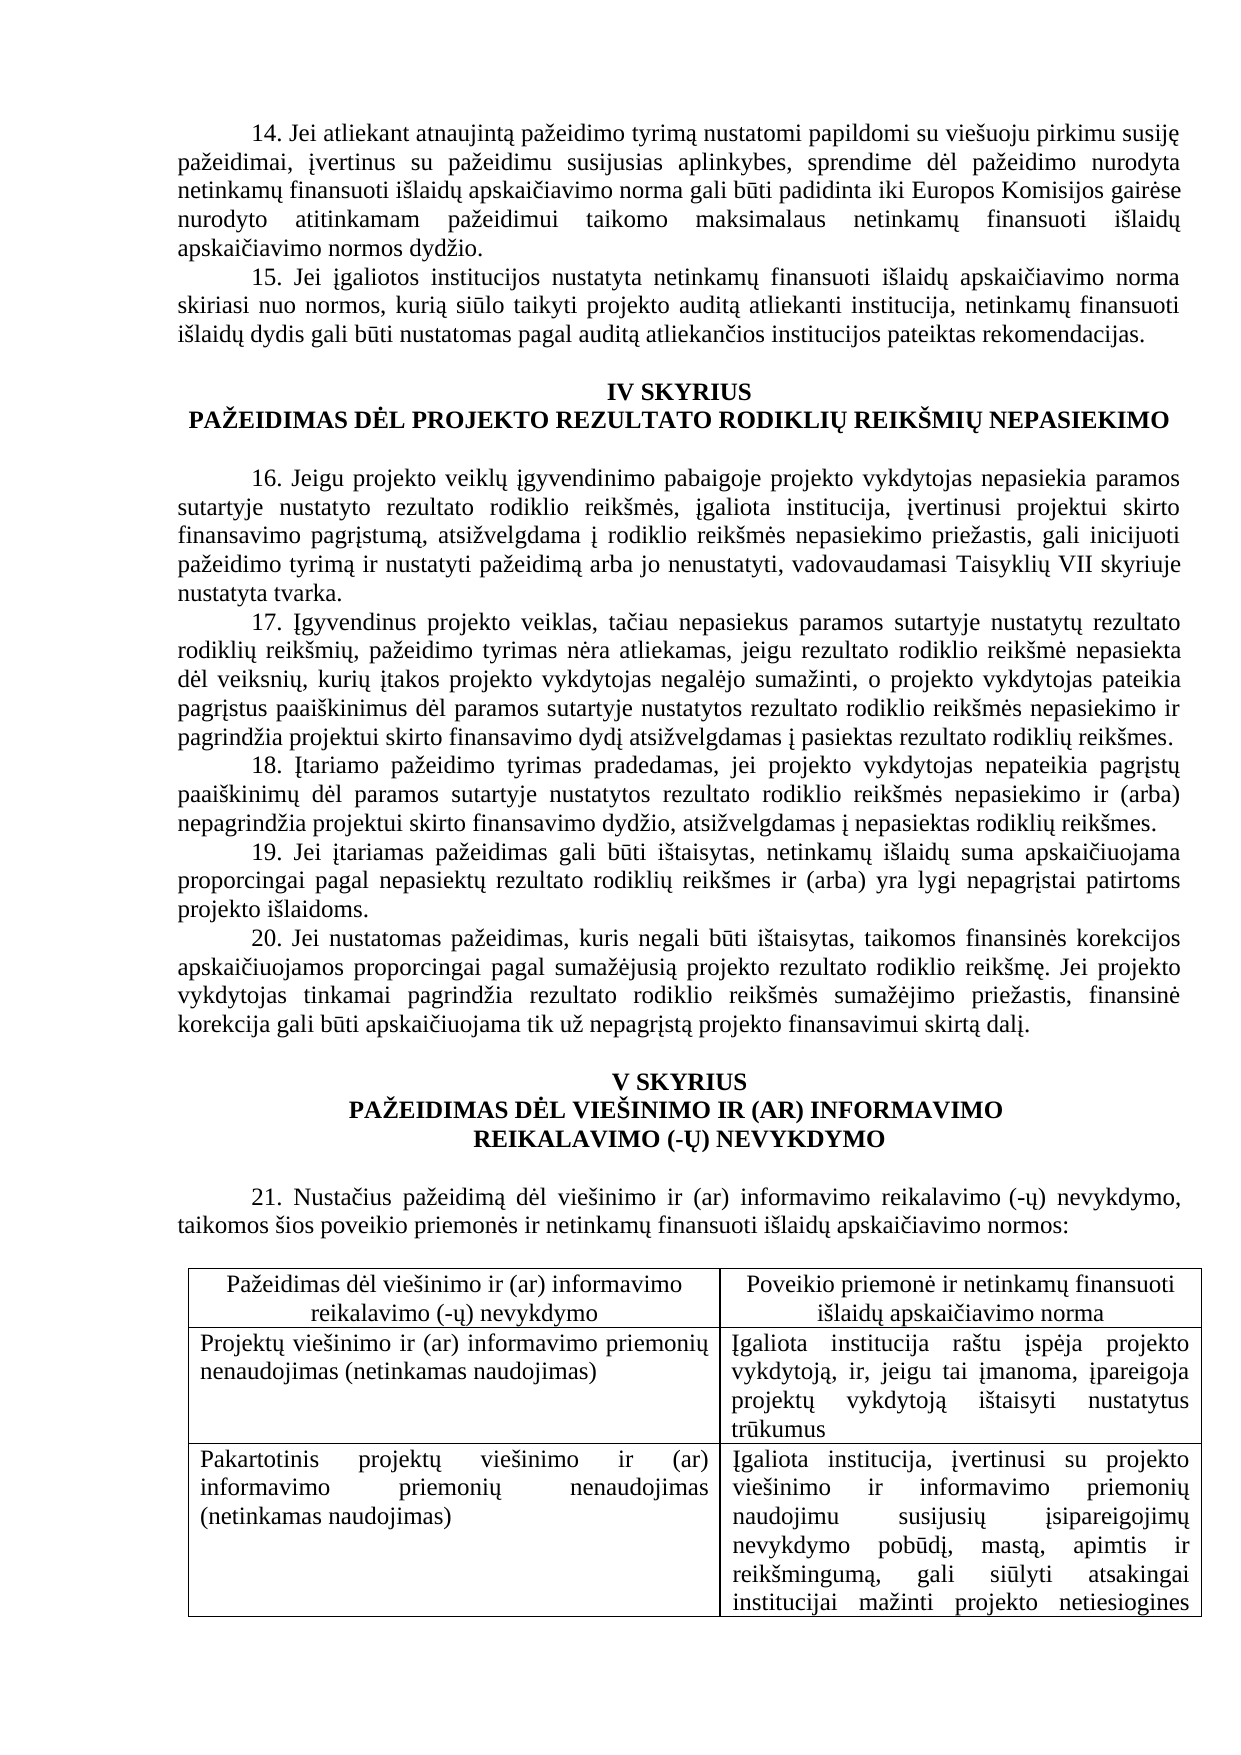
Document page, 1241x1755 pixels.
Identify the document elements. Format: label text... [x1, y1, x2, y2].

table_header Pažeidimas dėl viešinimo ir (ar) informavimo reikalavimo (-ų) nevykdymo [189, 1269, 719, 1327]
text PAŽEIDIMAS DĖL VIEŠINIMO IR (AR) INFORMAVIMO [177, 1096, 1181, 1124]
table_cell Projektų viešinimo ir (ar) informavimo priemonių nenaudojimas (netinkamas naudojimas) [189, 1328, 719, 1443]
table_cell Pakartotinis projektų viešinimo ir (ar) informavimo priemonių nenaudojimas (netinkamas naudojimas) [189, 1444, 719, 1616]
text IV SKYRIUS [177, 377, 1181, 406]
text 18. Įtariamo pažeidimo tyrimas pradedamas, jei projekto vykdytojas nepateikia pagrįstų paaiškinimų dėl paramos sutartyje nustatytos rezultato rodiklio reikšmės nepasiekimo ir (arba) nepagrindžia projektui skirto finansavimo dydžio, atsižvelgdamas į nepasiektas rodiklių reikšmes. [177, 751, 1181, 837]
text PAŽEIDIMAS DĖL PROJEKTO REZULTATO RODIKLIŲ REIKŠMIŲ NEPASIEKIMO [177, 406, 1181, 434]
table_header Poveikio priemonė ir netinkamų finansuoti išlaidų apskaičiavimo norma [721, 1269, 1201, 1327]
text 16. Jeigu projekto veiklų įgyvendinimo pabaigoje projekto vykdytojas nepasiekia paramos sutartyje nustatyto rezultato rodiklio reikšmės, įgaliota institucija, įvertinusi projektui skirto finansavimo pagrįstumą, atsižvelgdama į rodiklio reikšmės nepasiekimo priežastis, gali inicijuoti pažeidimo tyrimą ir nustatyti pažeidimą arba jo nenustatyti, vadovaudamasi Taisyklių VII skyriuje nustatyta tvarka. [177, 463, 1181, 607]
text V SKYRIUS [177, 1067, 1181, 1096]
text 21. Nustačius pažeidimą dėl viešinimo ir (ar) informavimo reikalavimo (-ų) nevykdymo, taikomos šios poveikio priemonės ir netinkamų finansuoti išlaidų apskaičiavimo normos: [177, 1182, 1181, 1239]
table_cell Įgaliota institucija raštu įspėja projekto vykdytoją, ir, jeigu tai įmanoma, įpareigoja projektų vykdytoją ištaisyti nustatytus trūkumus [721, 1328, 1201, 1443]
text 19. Jei įtariamas pažeidimas gali būti ištaisytas, netinkamų išlaidų suma apskaičiuojama proporcingai pagal nepasiektų rezultato rodiklių reikšmes ir (arba) yra lygi nepagrįstai patirtoms projekto išlaidoms. [177, 837, 1181, 923]
table_cell Įgaliota institucija, įvertinusi su projekto viešinimo ir informavimo priemonių naudojimu susijusių įsipareigojimų nevykdymo pobūdį, mastą, apimtis ir reikšmingumą, gali siūlyti atsakingai institucijai mažinti projekto netiesiogines [721, 1444, 1201, 1616]
text 17. Įgyvendinus projekto veiklas, tačiau nepasiekus paramos sutartyje nustatytų rezultato rodiklių reikšmių, pažeidimo tyrimas nėra atliekamas, jeigu rezultato rodiklio reikšmė nepasiekta dėl veiksnių, kurių įtakos projekto vykdytojas negalėjo sumažinti, o projekto vykdytojas pateikia pagrįstus paaiškinimus dėl paramos sutartyje nustatytos rezultato rodiklio reikšmės nepasiekimo ir pagrindžia projektui skirto finansavimo dydį atsižvelgdamas į pasiektas rezultato rodiklių reikšmes. [177, 607, 1181, 751]
text REIKALAVIMO (-Ų) NEVYKDYMO [177, 1124, 1181, 1153]
text 15. Jei įgaliotos institucijos nustatyta netinkamų finansuoti išlaidų apskaičiavimo norma skiriasi nuo normos, kurią siūlo taikyti projekto auditą atliekanti institucija, netinkamų finansuoti išlaidų dydis gali būti nustatomas pagal auditą atliekančios institucijos pateiktas rekomendacijas. [177, 262, 1181, 348]
text 14. Jei atliekant atnaujintą pažeidimo tyrimą nustatomi papildomi su viešuoju pirkimu susiję pažeidimai, įvertinus su pažeidimu susijusias aplinkybes, sprendime dėl pažeidimo nurodyta netinkamų finansuoti išlaidų apskaičiavimo norma gali būti padidinta iki Europos Komisijos gairėse nurodyto atitinkamam pažeidimui taikomo maksimalaus netinkamų finansuoti išlaidų apskaičiavimo normos dydžio. [177, 118, 1181, 262]
text 20. Jei nustatomas pažeidimas, kuris negali būti ištaisytas, taikomos finansinės korekcijos apskaičiuojamos proporcingai pagal sumažėjusią projekto rezultato rodiklio reikšmę. Jei projekto vykdytojas tinkamai pagrindžia rezultato rodiklio reikšmės sumažėjimo priežastis, finansinė korekcija gali būti apskaičiuojama tik už nepagrįstą projekto finansavimui skirtą dalį. [177, 923, 1181, 1038]
